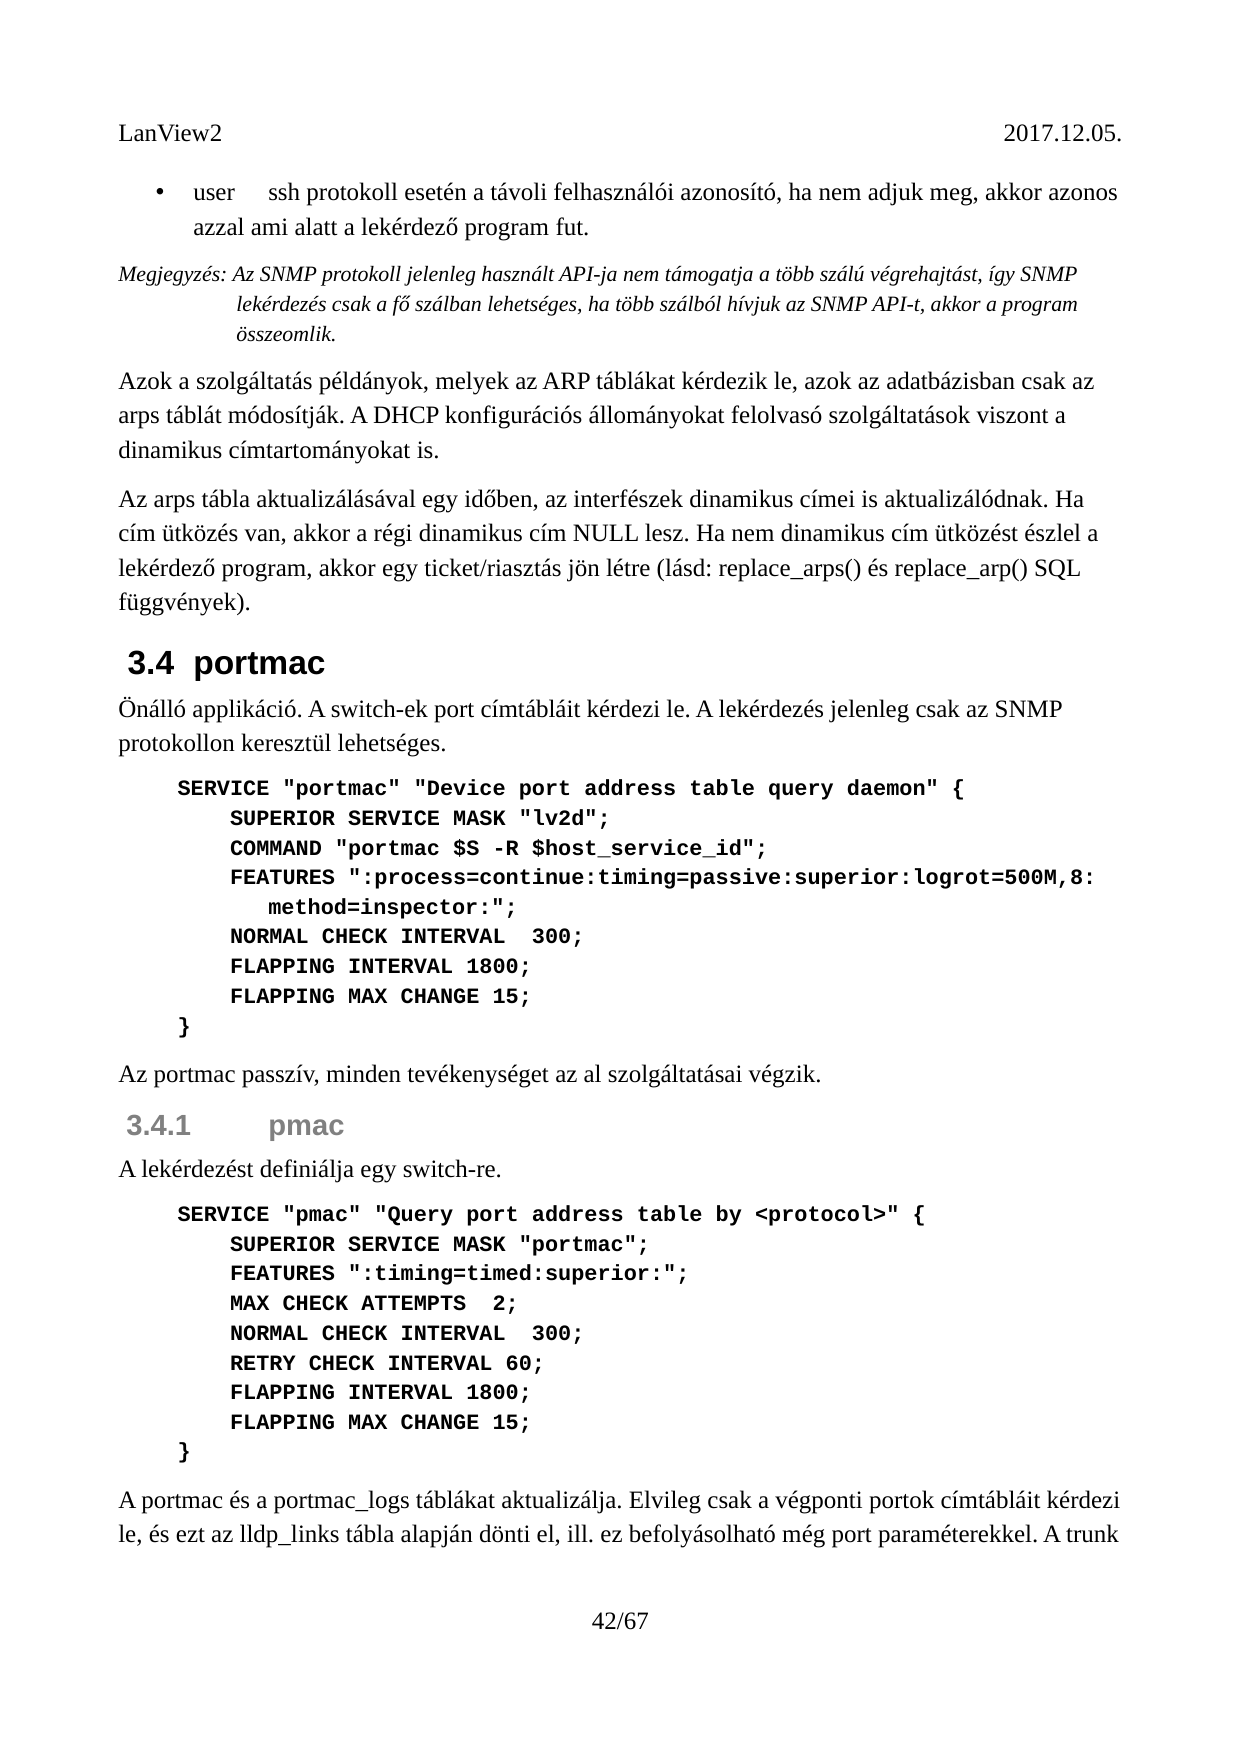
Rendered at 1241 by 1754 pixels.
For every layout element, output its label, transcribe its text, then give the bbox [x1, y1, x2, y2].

text A portmac és a portmac_logs táblákat aktualizálja. Elvileg csak a végponti portok címtábláit kérdezi le, és ezt az lldp_links tábla alapján dönti el, ill. ez befolyásolható még port paraméterekkel. A trunk [118, 1485, 1122, 1548]
text SERVICE "portmac" "Device port address table query daemon" { SUPERIOR SERVICE MASK "lv2d"; COMMAND "portmac $S -R $host_service_id"; FEATURES ":process=continue:timing=passive:superior:logrot=500M,8: method=inspector:"; NORMAL CHECK INTERVAL 300; FLAPPING INTERVAL 1800; FLAPPING MAX CHANGE 15; } [177, 777, 1122, 1039]
text SERVICE "pmac" "Query port address table by <protocol>" { SUPERIOR SERVICE MASK "portmac"; FEATURES ":timing=timed:superior:"; MAX CHECK ATTEMPTS 2; NORMAL CHECK INTERVAL 300; RETRY CHECK INTERVAL 60; FLAPPING INTERVAL 1800; FLAPPING MAX CHANGE 15; } [177, 1203, 1122, 1466]
text Önálló applikáció. A switch-ek port címtábláit kérdezi le. A lekérdezés jelenleg csak az SNMP protokollon keresztül lehetséges. [118, 694, 1122, 757]
subtitle pmac [118, 1108, 1122, 1142]
text Azok a szolgáltatás példányok, melyek az ARP táblákat kérdezik le, azok az adatbázisban csak az arps táblát módosítják. A DHCP konfigurációs állományokat felolvasó szolgáltatások viszont a dinamikus címtartományokat is. [118, 366, 1122, 463]
text Megjegyzés: Az SNMP protokoll jelenleg használt API-ja nem támogatja a több szálú végrehajtást, így SNMP lekérdezés csak a fő szálban lehetséges, ha több szálból hívjuk az SNMP API-t, akkor a program összeomlik. [118, 261, 1122, 346]
list user ssh protokoll esetén a távoli felhasználói azonosító, ha nem adjuk meg, akkor azonos azzal ami alatt a lekérdező program fut. [156, 177, 1122, 240]
text Az arps tábla aktualizálásával egy időben, az interfészek dinamikus címei is aktualizálódnak. Ha cím ütközés van, akkor a régi dinamikus cím NULL lesz. Ha nem dinamikus cím ütközést észlel a lekérdező program, akkor egy ticket/riasztás jön létre (lásd: replace_arps() és replace_arp() SQL függvények). [118, 484, 1122, 616]
text A lekérdezést definiálja egy switch-re. [118, 1154, 1122, 1183]
text Az portmac passzív, minden tevékenységet az al szolgáltatásai végzik. [118, 1059, 1122, 1088]
subtitle portmac [118, 643, 1122, 681]
